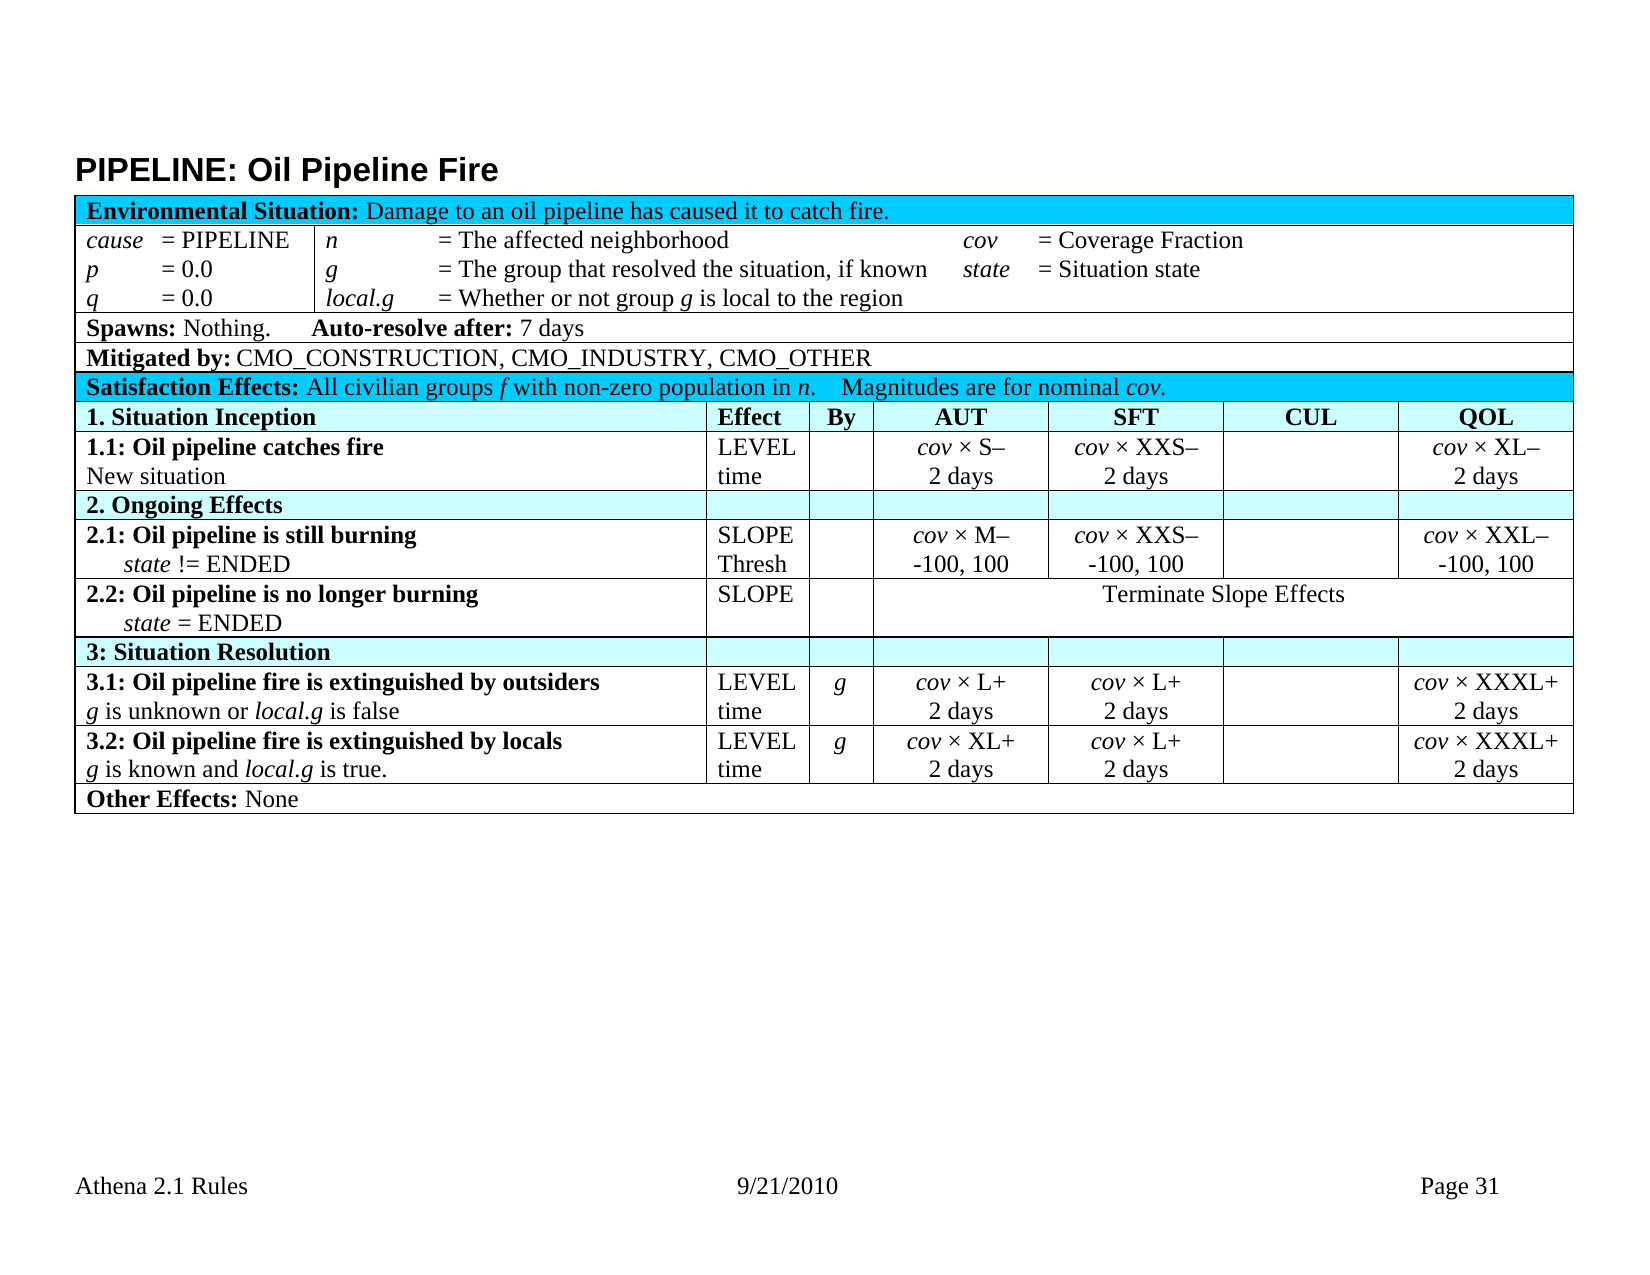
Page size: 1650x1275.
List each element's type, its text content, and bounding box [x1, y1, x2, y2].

table_cell 2.2: Oil pipeline is no longer burning state = ENDED [76, 579, 706, 636]
table_cell LEVEL time [707, 432, 809, 489]
table_cell [874, 638, 1048, 666]
table_cell [810, 491, 873, 519]
table_cell 1. Situation Inception [76, 402, 706, 431]
table_cell 3.1: Oil pipeline fire is extinguished by outsiders g is unknown or local.g is false [76, 667, 706, 725]
table_cell Other Effects: None [76, 784, 1573, 813]
table_cell g [810, 726, 873, 783]
table_cell [874, 491, 1048, 519]
table_cell Spawns: Nothing. Auto-resolve after: 7 days [76, 313, 1573, 342]
table_cell cov × XXXL+ 2 days [1399, 726, 1573, 783]
table_cell [1224, 520, 1398, 578]
table_cell cov × L+ 2 days [874, 667, 1048, 725]
table_cell Terminate Slope Effects [874, 579, 1573, 636]
table_cell [1049, 638, 1223, 666]
table_cell Mitigated by: CMO_CONSTRUCTION, CMO_INDUSTRY, CMO_OTHER [76, 343, 1573, 371]
table_header Environmental Situation: Damage to an oil pipeline has caused it to catch fire. [76, 196, 1573, 224]
table_cell [810, 638, 873, 666]
table_cell [1224, 432, 1398, 489]
table_cell cov × XL– 2 days [1399, 432, 1573, 489]
table_cell cov × XXL– -100, 100 [1399, 520, 1573, 578]
table_cell [707, 638, 809, 666]
table_cell cov × M– -100, 100 [874, 520, 1048, 578]
table_cell AUT [874, 402, 1048, 431]
table_cell [1049, 491, 1223, 519]
table_cell cov × XL+ 2 days [874, 726, 1048, 783]
table_cell Effect [707, 402, 809, 431]
table_cell cov × L+ 2 days [1049, 726, 1223, 783]
table_cell [1399, 638, 1573, 666]
table_cell SLOPE Thresh [707, 520, 809, 578]
table_cell 2.1: Oil pipeline is still burning state != ENDED [76, 520, 706, 578]
table_cell 2. Ongoing Effects [76, 491, 706, 519]
table_cell 3: Situation Resolution [76, 638, 706, 666]
table_cell [810, 579, 873, 636]
table_cell 3.2: Oil pipeline fire is extinguished by locals g is known and local.g is true. [76, 726, 706, 783]
table_cell [810, 432, 873, 489]
table_cell [1224, 726, 1398, 783]
table_cell cov × XXS– 2 days [1049, 432, 1223, 489]
table_cell g [810, 667, 873, 725]
table_cell LEVEL time [707, 726, 809, 783]
table_cell By [810, 402, 873, 431]
table_cell n = The affected neighborhood cov = Coverage Fraction g = The group that resolved the situation, if known state = Situation state local.g = Whether or not group g is local to the region [315, 226, 1573, 312]
text PIPELINE: Oil Pipeline Fire [75, 150, 1575, 188]
table_cell cov × XXXL+ 2 days [1399, 667, 1573, 725]
table_cell SLOPE [707, 579, 809, 636]
table_cell [1224, 491, 1398, 519]
table_cell CUL [1224, 402, 1398, 431]
table_cell cause = PIPELINE p = 0.0 q = 0.0 [76, 226, 314, 312]
table_cell cov × XXS– -100, 100 [1049, 520, 1223, 578]
table_cell SFT [1049, 402, 1223, 431]
table_cell QOL [1399, 402, 1573, 431]
table_cell [1399, 491, 1573, 519]
table_cell [707, 491, 809, 519]
table_cell Satisfaction Effects: All civilian groups f with non-zero population in n. Magnitudes are for nominal cov. [76, 373, 1573, 401]
table_cell cov × L+ 2 days [1049, 667, 1223, 725]
table_cell [810, 520, 873, 578]
table_cell [1224, 667, 1398, 725]
table_cell 1.1: Oil pipeline catches fire New situation [76, 432, 706, 489]
table_cell cov × S– 2 days [874, 432, 1048, 489]
table_cell [1224, 638, 1398, 666]
table_cell LEVEL time [707, 667, 809, 725]
